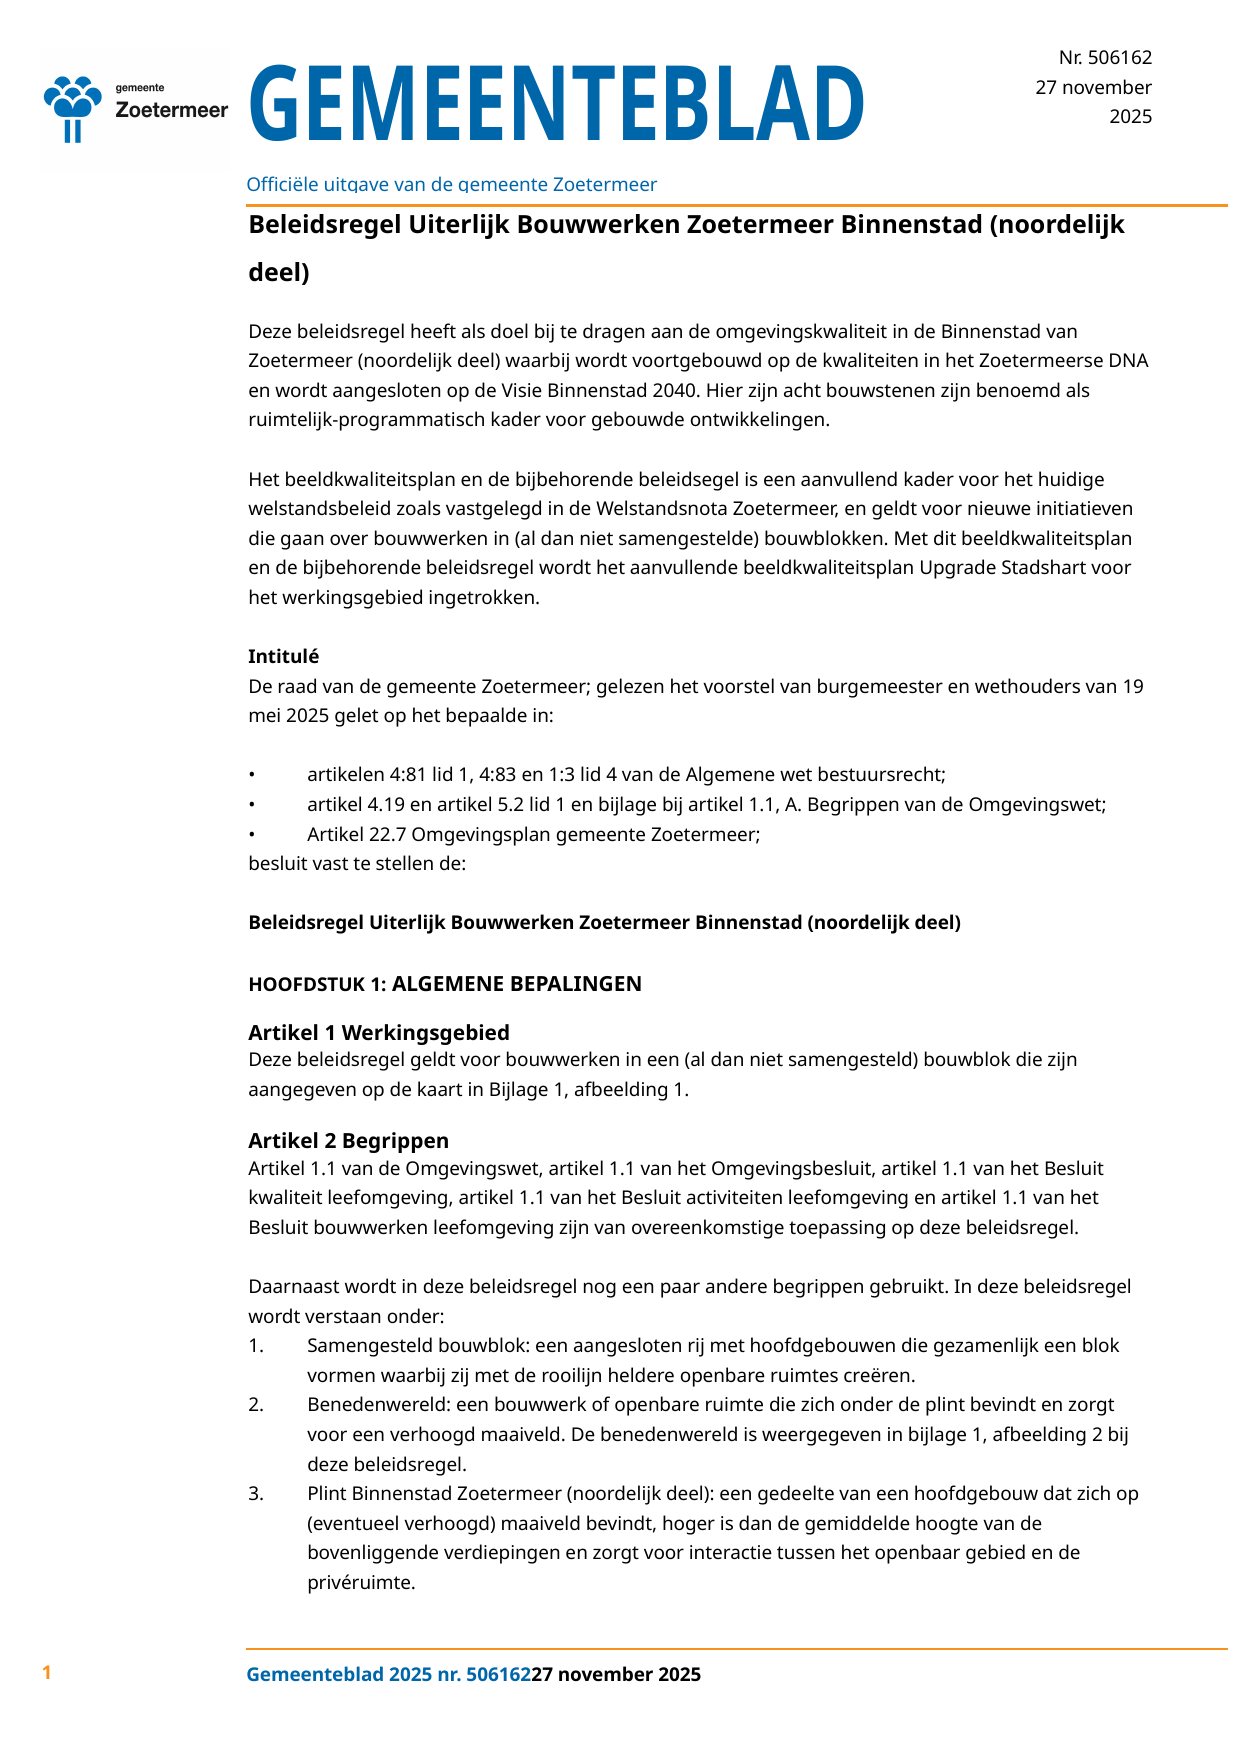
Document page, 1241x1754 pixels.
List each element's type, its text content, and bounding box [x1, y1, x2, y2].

text Beleidsregel Uiterlijk Bouwwerken Zoetermeer Binnenstad (noordelijk deel) [248, 207, 1152, 288]
list artikel 4.19 en artikel 5.2 lid 1 en bijlage bij artikel 1.1, A. Begrippen van de Omgevingswet; [248, 791, 1152, 817]
list Artikel 22.7 Omgevingsplan gemeente Zoetermeer; [248, 821, 1152, 847]
text Het beeldkwaliteitsplan en de bijbehorende beleidsegel is een aanvullend kader voor het huidige welstandsbeleid zoals vastgelegd in de Welstandsnota Zoetermeer, en geldt voor nieuwe initiatieven die gaan over bouwwerken in (al dan niet samengestelde) bouwblokken. Met dit beeldkwaliteitsplan en de bijbehorende beleidsregel wordt het aanvullende beeldkwaliteitsplan Upgrade Stadshart voor het werkingsgebied ingetrokken. [248, 466, 1152, 610]
text Artikel 1.1 van de Omgevingswet, artikel 1.1 van het Omgevingsbesluit, artikel 1.1 van het Besluit kwaliteit leefomgeving, artikel 1.1 van het Besluit activiteiten leefomgeving en artikel 1.1 van het Besluit bouwwerken leefomgeving zijn van overeenkomstige toepassing op deze beleidsregel. [248, 1155, 1152, 1240]
list Plint Binnenstad Zoetermeer (noordelijk deel): een gedeelte van een hoofdgebouw dat zich op (eventueel verhoogd) maaiveld bevindt, hoger is dan de gemiddelde hoogte van de bovenliggende verdiepingen en zorgt voor interactie tussen het openbaar gebied en de privéruimte. [248, 1480, 1152, 1595]
list Samengesteld bouwblok: een aangesloten rij met hoofdgebouwen die gezamenlijk een blok vormen waarbij zij met de rooilijn heldere openbare ruimtes creëren. [248, 1332, 1152, 1388]
text Deze beleidsregel geldt voor bouwwerken in een (al dan niet samengesteld) bouwblok die zijn aangegeven op de kaart in Bijlage 1, afbeelding 1. [248, 1046, 1152, 1102]
text Daarnaast wordt in deze beleidsregel nog een paar andere begrippen gebruikt. In deze beleidsregel wordt verstaan onder: [248, 1273, 1152, 1328]
text Beleidsregel Uiterlijk Bouwwerken Zoetermeer Binnenstad (noordelijk deel) [248, 909, 1152, 935]
list Benedenwereld: een bouwwerk of openbare ruimte die zich onder de plint bevindt en zorgt voor een verhoogd maaiveld. De benedenwereld is weergegeven in bijlage 1, afbeelding 2 bij deze beleidsregel. [248, 1392, 1152, 1476]
list artikelen 4:81 lid 1, 4:83 en 1:3 lid 4 van de Algemene wet bestuursrecht; [248, 762, 1152, 787]
text Artikel 2 Begrippen [248, 1126, 1152, 1155]
text HOOFDSTUK 1: ALGEMENE BEPALINGEN [248, 969, 1152, 997]
text Artikel 1 Werkingsgebied [248, 1018, 1152, 1046]
picture [41, 47, 231, 172]
text De raad van de gemeente Zoetermeer; gelezen het voorstel van burgemeester en wethouders van 19 mei 2025 gelet op het bepaalde in: [248, 673, 1152, 728]
text besluit vast te stellen de: [248, 850, 1152, 876]
text Intitulé [248, 643, 1152, 669]
text Deze beleidsregel heeft als doel bij te dragen aan de omgevingskwaliteit in de Binnenstad van Zoetermeer (noordelijk deel) waarbij wordt voortgebouwd op de kwaliteiten in het Zoetermeerse DNA en wordt aangesloten op de Visie Binnenstad 2040. Hier zijn acht bouwstenen zijn benoemd als ruimtelijk-programmatisch kader voor gebouwde ontwikkelingen. [248, 318, 1152, 432]
